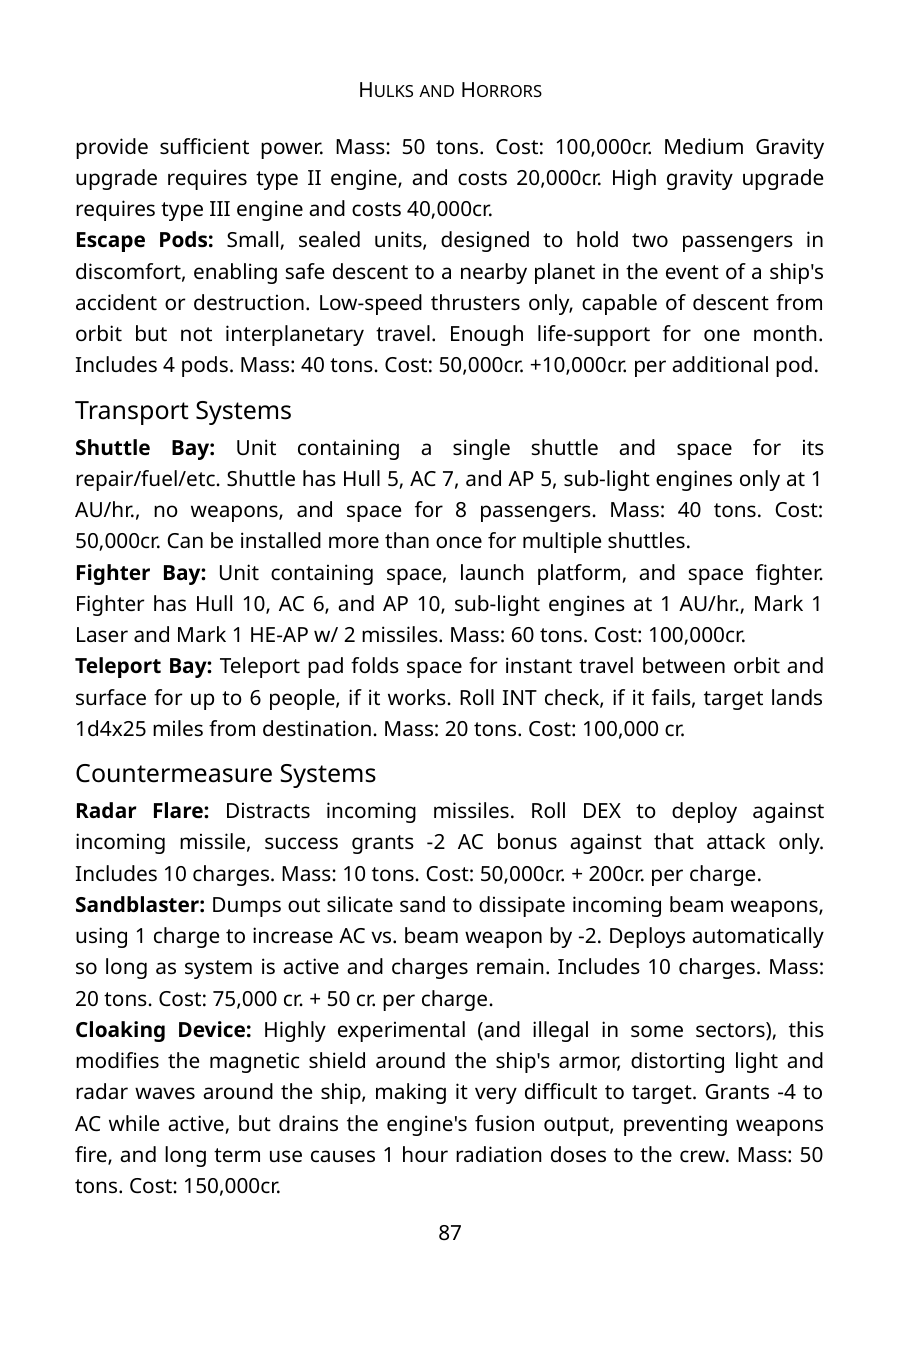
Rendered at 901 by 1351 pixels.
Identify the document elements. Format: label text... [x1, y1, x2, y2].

text Sandblaster: Dumps out silicate sand to dissipate incoming beam weapons, using 1 charge to increase AC vs. beam weapon by -2. Deploys automatically so long as system is active and charges remain. Includes 10 charges. Mass: 20 tons. Cost: 75,000 cr. + 50 cr. per charge. [75, 890, 825, 1012]
subtitle Countermeasure Systems [75, 756, 825, 790]
text Radar Flare: Distracts incoming missiles. Roll DEX to deploy against incoming missile, success grants -2 AC bonus against that attack only. Includes 10 charges. Mass: 10 tons. Cost: 50,000cr. + 200cr. per charge. [75, 796, 825, 887]
subtitle Transport Systems [75, 392, 825, 426]
text Shuttle Bay: Unit containing a single shuttle and space for its repair/fuel/etc. Shuttle has Hull 5, AC 7, and AP 5, sub-light engines only at 1 AU/hr., no weapons, and space for 8 passengers. Mass: 40 tons. Cost: 50,000cr. Can be installed more than once for multiple shuttles. [75, 433, 825, 555]
text Fighter Bay: Unit containing space, launch platform, and space fighter. Fighter has Hull 10, AC 6, and AP 10, sub-light engines at 1 AU/hr., Mark 1 Laser and Mark 1 HE-AP w/ 2 missiles. Mass: 60 tons. Cost: 100,000cr. [75, 558, 825, 649]
text Cloaking Device: Highly experimental (and illegal in some sectors), this modifies the magnetic shield around the ship's armor, distorting light and radar waves around the ship, making it very difficult to target. Grants -4 to AC while active, but drains the engine's fusion output, preventing weapons fire, and long term use causes 1 hour radiation doses to the crew. Mass: 50 tons. Cost: 150,000cr. [75, 1015, 825, 1200]
text provide sufficient power. Mass: 50 tons. Cost: 100,000cr. Medium Gravity upgrade requires type II engine, and costs 20,000cr. High gravity upgrade requires type III engine and costs 40,000cr. [75, 132, 825, 223]
text Escape Pods: Small, sealed units, designed to hold two passengers in discomfort, enabling safe descent to a nearby planet in the event of a ship's accident or destruction. Low-speed thrusters only, capable of descent from orbit but not interplanetary travel. Enough life-support for one month. Includes 4 pods. Mass: 40 tons. Cost: 50,000cr. +10,000cr. per additional pod. [75, 226, 825, 379]
text Teleport Bay: Teleport pad folds space for instant travel between orbit and surface for up to 6 people, if it works. Roll INT check, if it fails, target lands 1d4x25 miles from destination. Mass: 20 tons. Cost: 100,000 cr. [75, 652, 825, 742]
